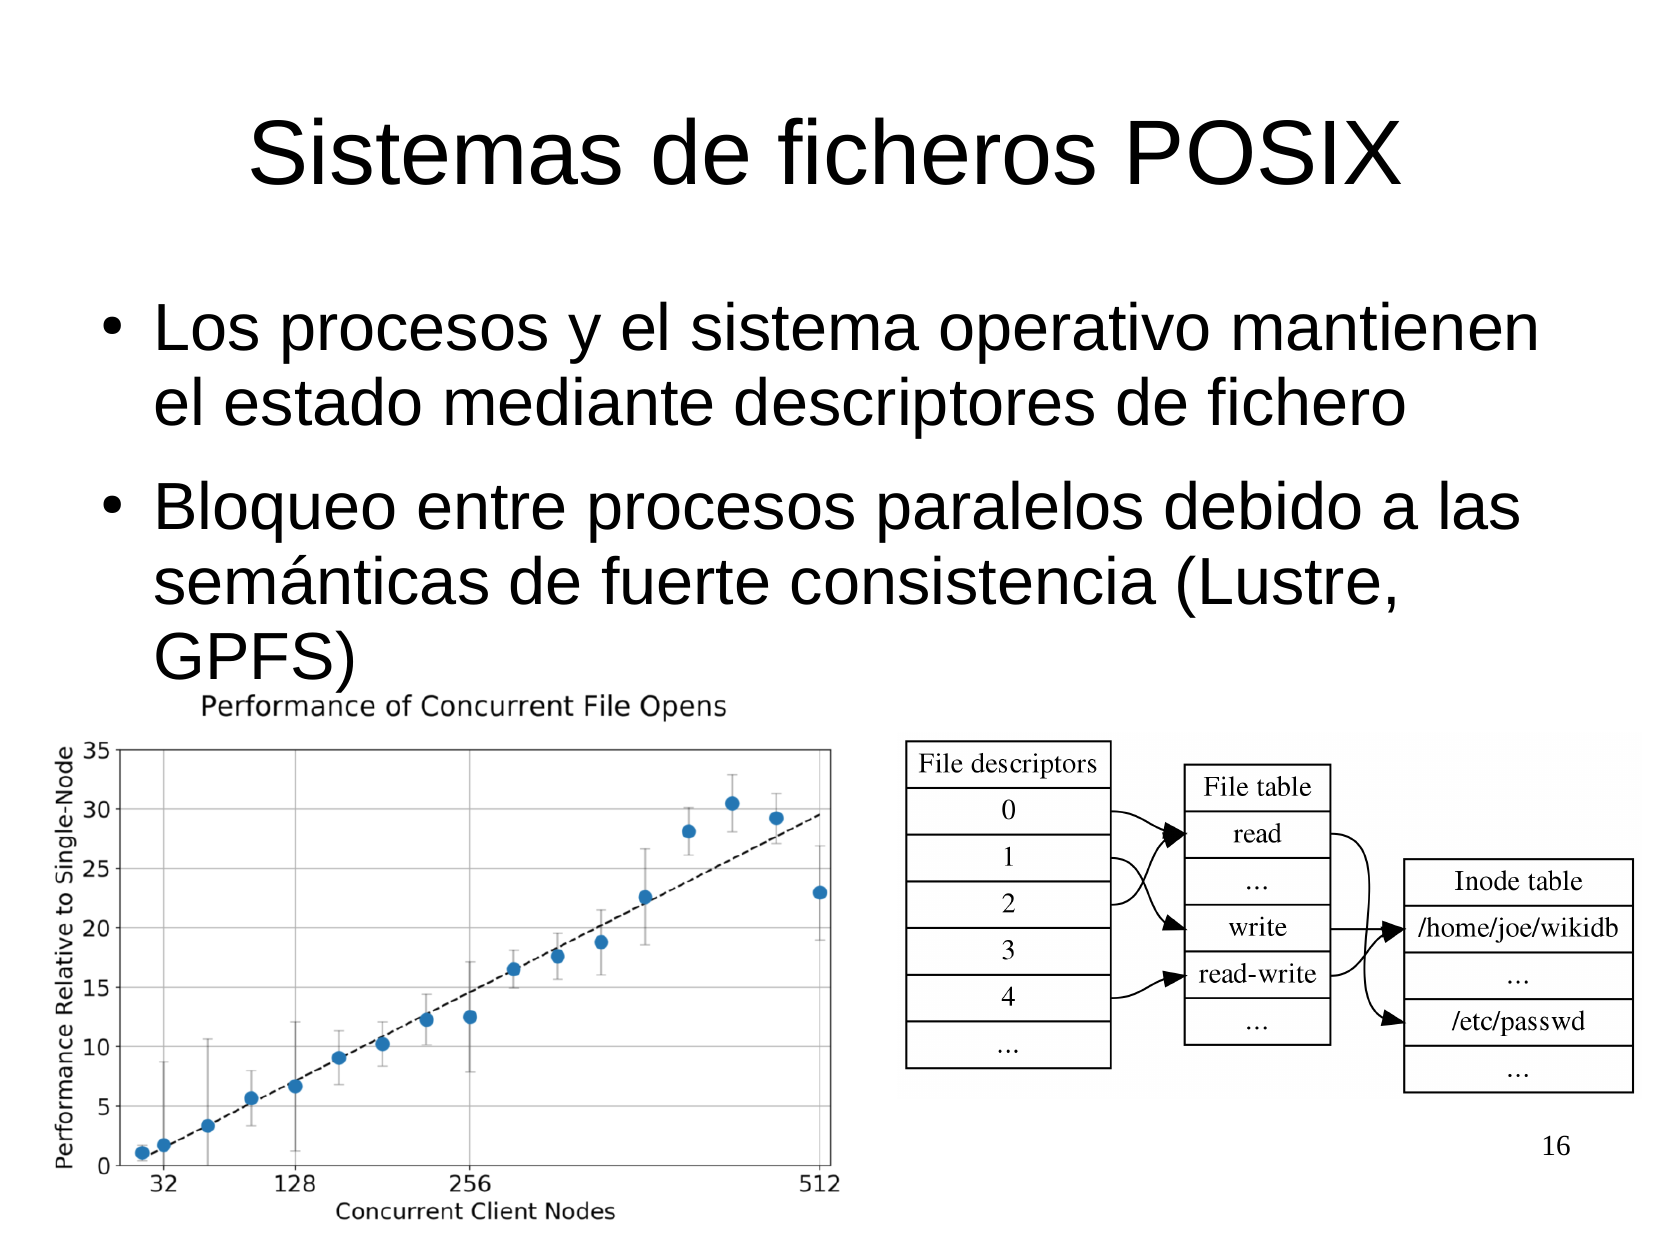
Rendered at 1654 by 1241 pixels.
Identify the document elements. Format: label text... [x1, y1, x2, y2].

title Sistemas de ficheros POSIX [82, 49, 1571, 257]
list Los procesos y el sistema operativo mantienen el estado mediante descriptores de fichero Bloqueo entre procesos paralelos debido a las semánticas de fuerte consistencia (Lustre, GPFS) [82, 290, 1571, 1010]
picture [5, 683, 1642, 1234]
